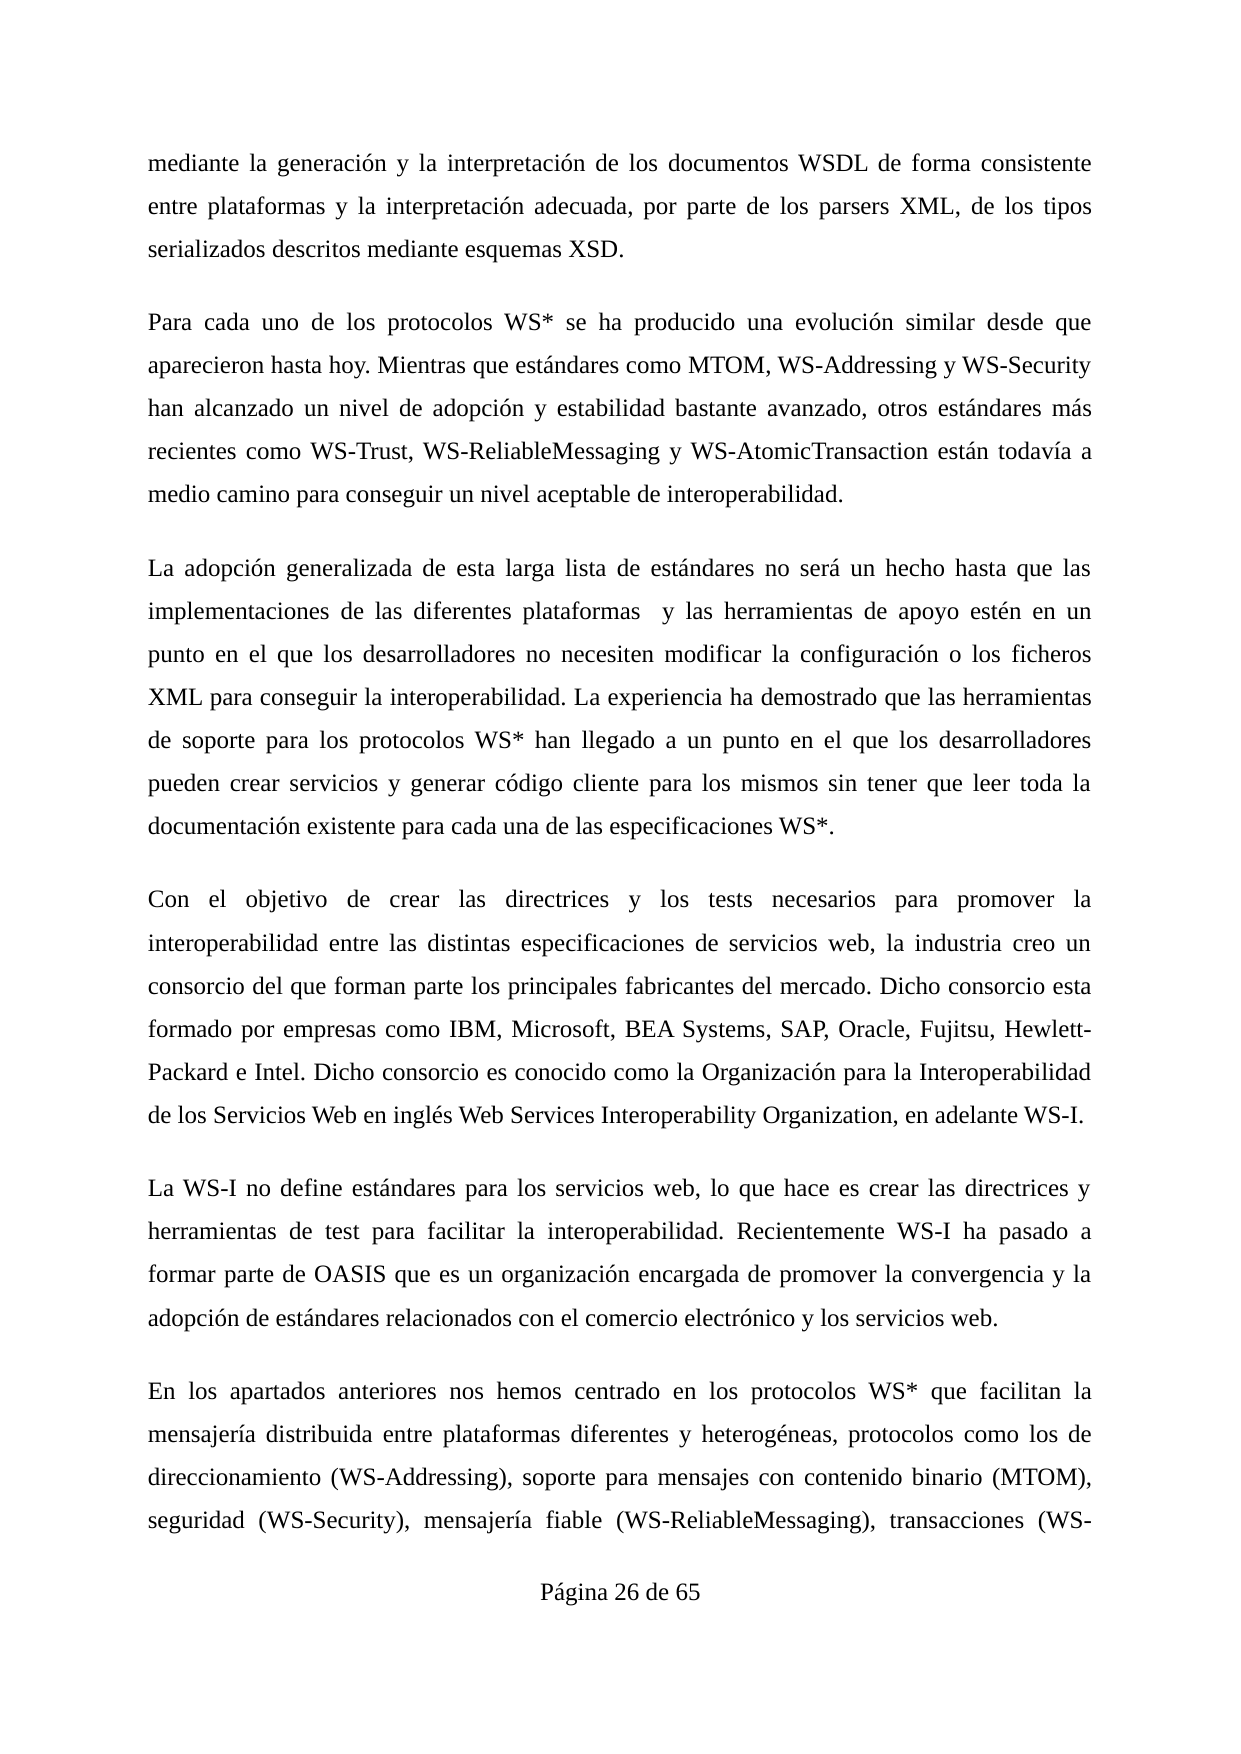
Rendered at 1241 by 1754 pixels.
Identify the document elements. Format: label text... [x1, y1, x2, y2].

text Con el objetivo de crear las directrices y los tests necesarios para promover la interoperabilidad entre las distintas especificaciones de servicios web, la industria creo un consorcio del que forman parte los principales fabricantes del mercado. Dicho consorcio esta formado por empresas como IBM, Microsoft, BEA Systems, SAP, Oracle, Fujitsu, Hewlett-Packard e Intel. Dicho consorcio es conocido como la Organización para la Interoperabilidad de los Servicios Web en inglés Web Services Interoperability Organization, en adelante WS-I. [148, 884, 1093, 1129]
text La adopción generalizada de esta larga lista de estándares no será un hecho hasta que las implementaciones de las diferentes plataformas y las herramientas de apoyo estén en un punto en el que los desarrolladores no necesiten modificar la configuración o los ficheros XML para conseguir la interoperabilidad. La experiencia ha demostrado que las herramientas de soporte para los protocolos WS* han llegado a un punto en el que los desarrolladores pueden crear servicios y generar código cliente para los mismos sin tener que leer toda la documentación existente para cada una de las especificaciones WS*. [148, 553, 1093, 840]
text Para cada uno de los protocolos WS* se ha producido una evolución similar desde que aparecieron hasta hoy. Mientras que estándares como MTOM, WS-Addressing y WS-Security han alcanzado un nivel de adopción y estabilidad bastante avanzado, otros estándares más recientes como WS-Trust, WS-ReliableMessaging y WS-AtomicTransaction están todavía a medio camino para conseguir un nivel aceptable de interoperabilidad. [148, 307, 1093, 508]
text mediante la generación y la interpretación de los documentos WSDL de forma consistente entre plataformas y la interpretación adecuada, por parte de los parsers XML, de los tipos serializados descritos mediante esquemas XSD. [148, 148, 1093, 263]
text En los apartados anteriores nos hemos centrado en los protocolos WS* que facilitan la mensajería distribuida entre plataformas diferentes y heterogéneas, protocolos como los de direccionamiento (WS-Addressing), soporte para mensajes con contenido binario (MTOM), seguridad (WS-Security), mensajería fiable (WS-ReliableMessaging), transacciones (WS- [148, 1376, 1093, 1534]
text La WS-I no define estándares para los servicios web, lo que hace es crear las directrices y herramientas de test para facilitar la interoperabilidad. Recientemente WS-I ha pasado a formar parte de OASIS que es un organización encargada de promover la convergencia y la adopción de estándares relacionados con el comercio electrónico y los servicios web. [148, 1173, 1093, 1331]
